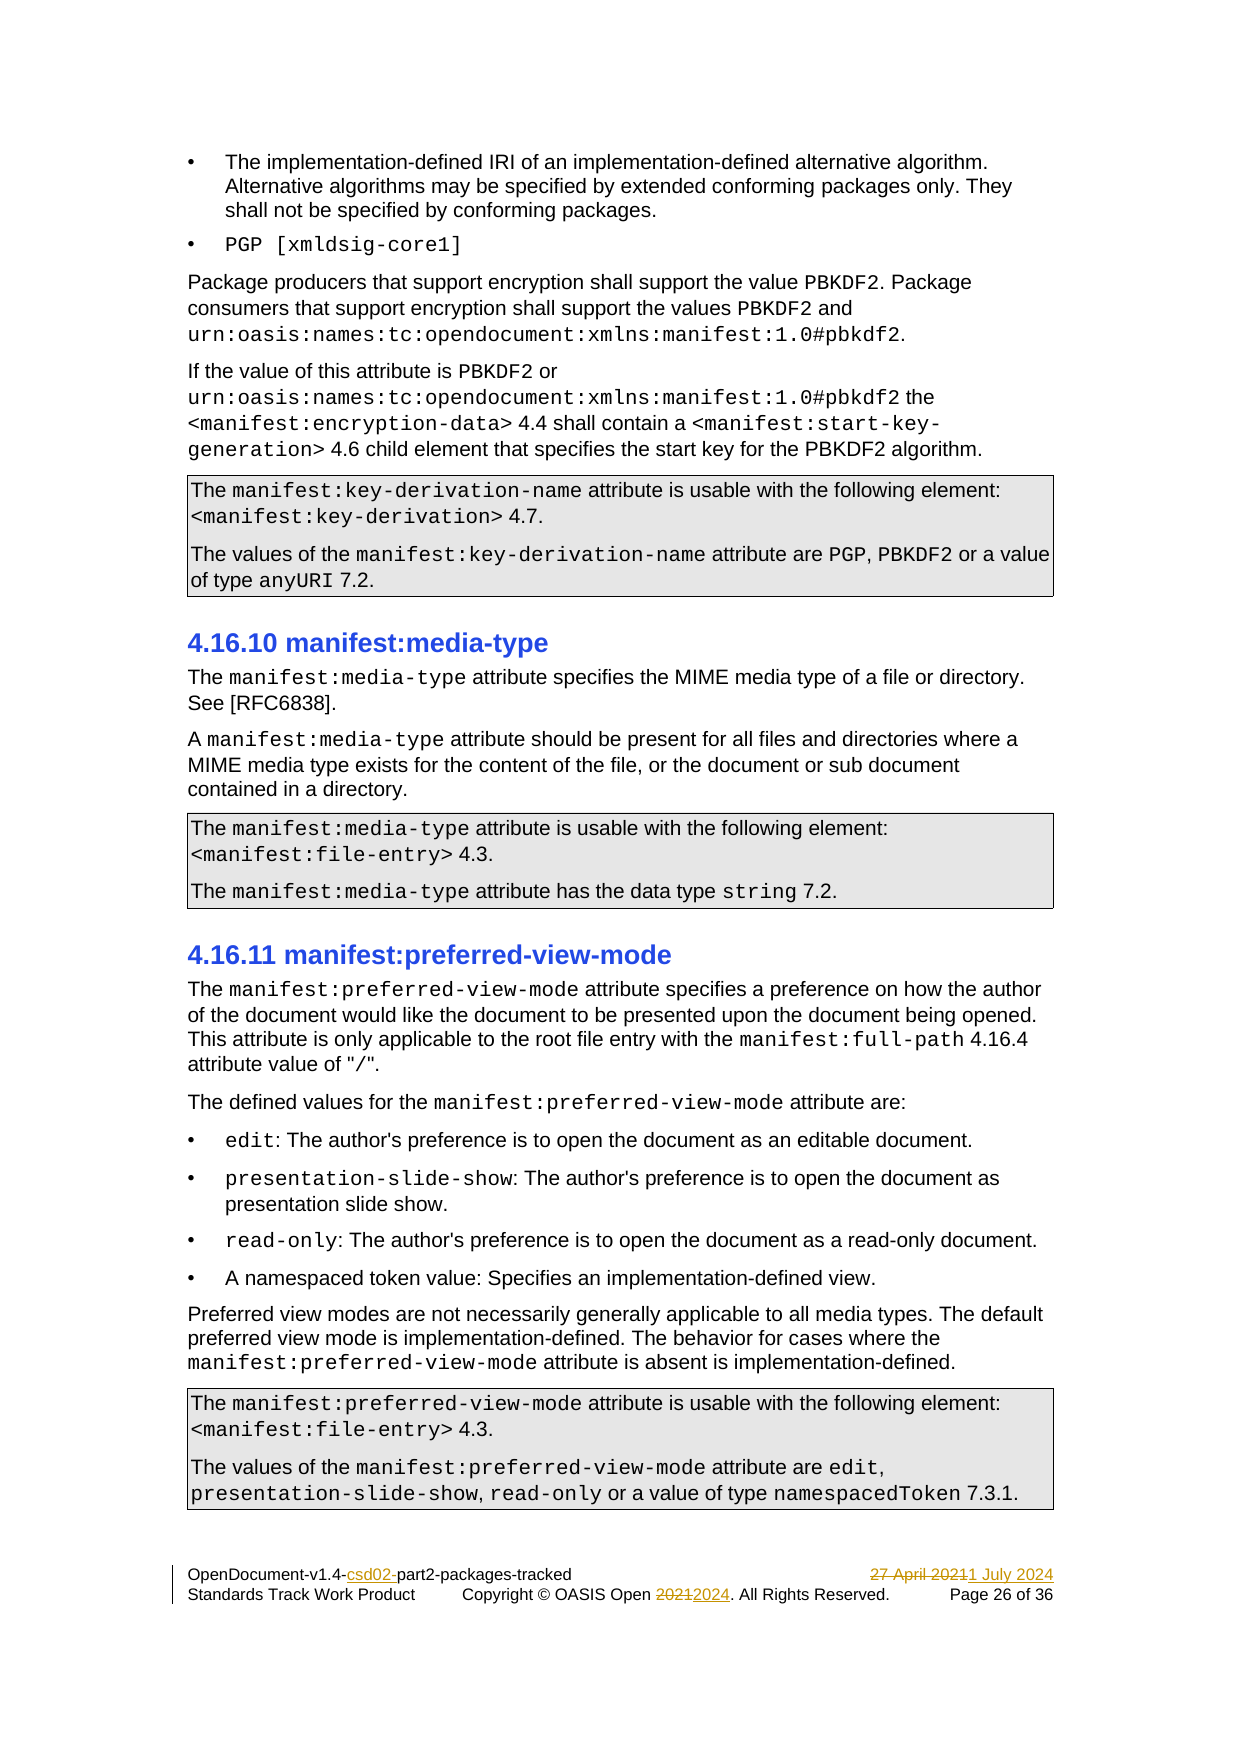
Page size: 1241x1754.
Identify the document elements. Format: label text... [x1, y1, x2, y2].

list The manifest:key-derivation-name attribute is usable with the following element: <manifest:key-derivation> 4.7. [188, 476, 1053, 529]
list edit: The author's preference is to open the document as an editable document. [187, 1128, 1053, 1154]
list The manifest:media-type attribute is usable with the following element: <manifest:file-entry> 4.3. [188, 814, 1053, 867]
subtitle manifest:preferred-view-mode [187, 939, 1053, 971]
list read-only: The author's preference is to open the document as a read-only document. [187, 1228, 1053, 1254]
list The values of the manifest:preferred-view-mode attribute are edit, presentation-slide-show, read-only or a value of type namespacedToken 7.3.1. [188, 1452, 1053, 1509]
text The manifest:preferred-view-mode attribute specifies a preference on how the author of the document would like the document to be presented upon the document being opened. This attribute is only applicable to the root file entry with the manifest:full-path 4.16.4 attribute value of "/". [187, 977, 1053, 1078]
text If the value of this attribute is PBKDF2 or urn:oasis:names:tc:opendocument:xmlns:manifest:1.0#pbkdf2 the <manifest:encryption-data> 4.4 shall contain a <manifest:start-key-generation> 4.6 child element that specifies the start key for the PBKDF2 algorithm. [187, 359, 1053, 463]
list The implementation-defined IRI of an implementation-defined alternative algorithm. Alternative algorithms may be specified by extended conforming packages only. They shall not be specified by conforming packages. [187, 150, 1053, 222]
list A namespaced token value: Specifies an implementation-defined view. [187, 1266, 1053, 1290]
subtitle manifest:media-type [187, 627, 1053, 659]
text Package producers that support encryption shall support the value PBKDF2. Package consumers that support encryption shall support the values PBKDF2 and urn:oasis:names:tc:opendocument:xmlns:manifest:1.0#pbkdf2. [187, 270, 1053, 347]
list presentation-slide-show: The author's preference is to open the document as presentation slide show. [187, 1166, 1053, 1216]
text A manifest:media-type attribute should be present for all files and directories where a MIME media type exists for the content of the file, or the document or sub document contained in a directory. [187, 727, 1053, 800]
text Preferred view modes are not necessarily generally applicable to all media types. The default preferred view mode is implementation-defined. The behavior for cases where the manifest:preferred-view-mode attribute is absent is implementation-defined. [187, 1302, 1053, 1376]
list PGP [xmldsig-core1] [187, 234, 1053, 258]
list The manifest:media-type attribute has the data type string 7.2. [188, 876, 1053, 908]
list The manifest:preferred-view-mode attribute is usable with the following element: <manifest:file-entry> 4.3. [188, 1389, 1053, 1443]
text The defined values for the manifest:preferred-view-mode attribute are: [187, 1090, 1053, 1116]
text The manifest:media-type attribute specifies the MIME media type of a file or directory. See [RFC6838]. [187, 665, 1053, 714]
list The values of the manifest:key-derivation-name attribute are PGP, PBKDF2 or a value of type anyURI 7.2. [188, 538, 1053, 596]
